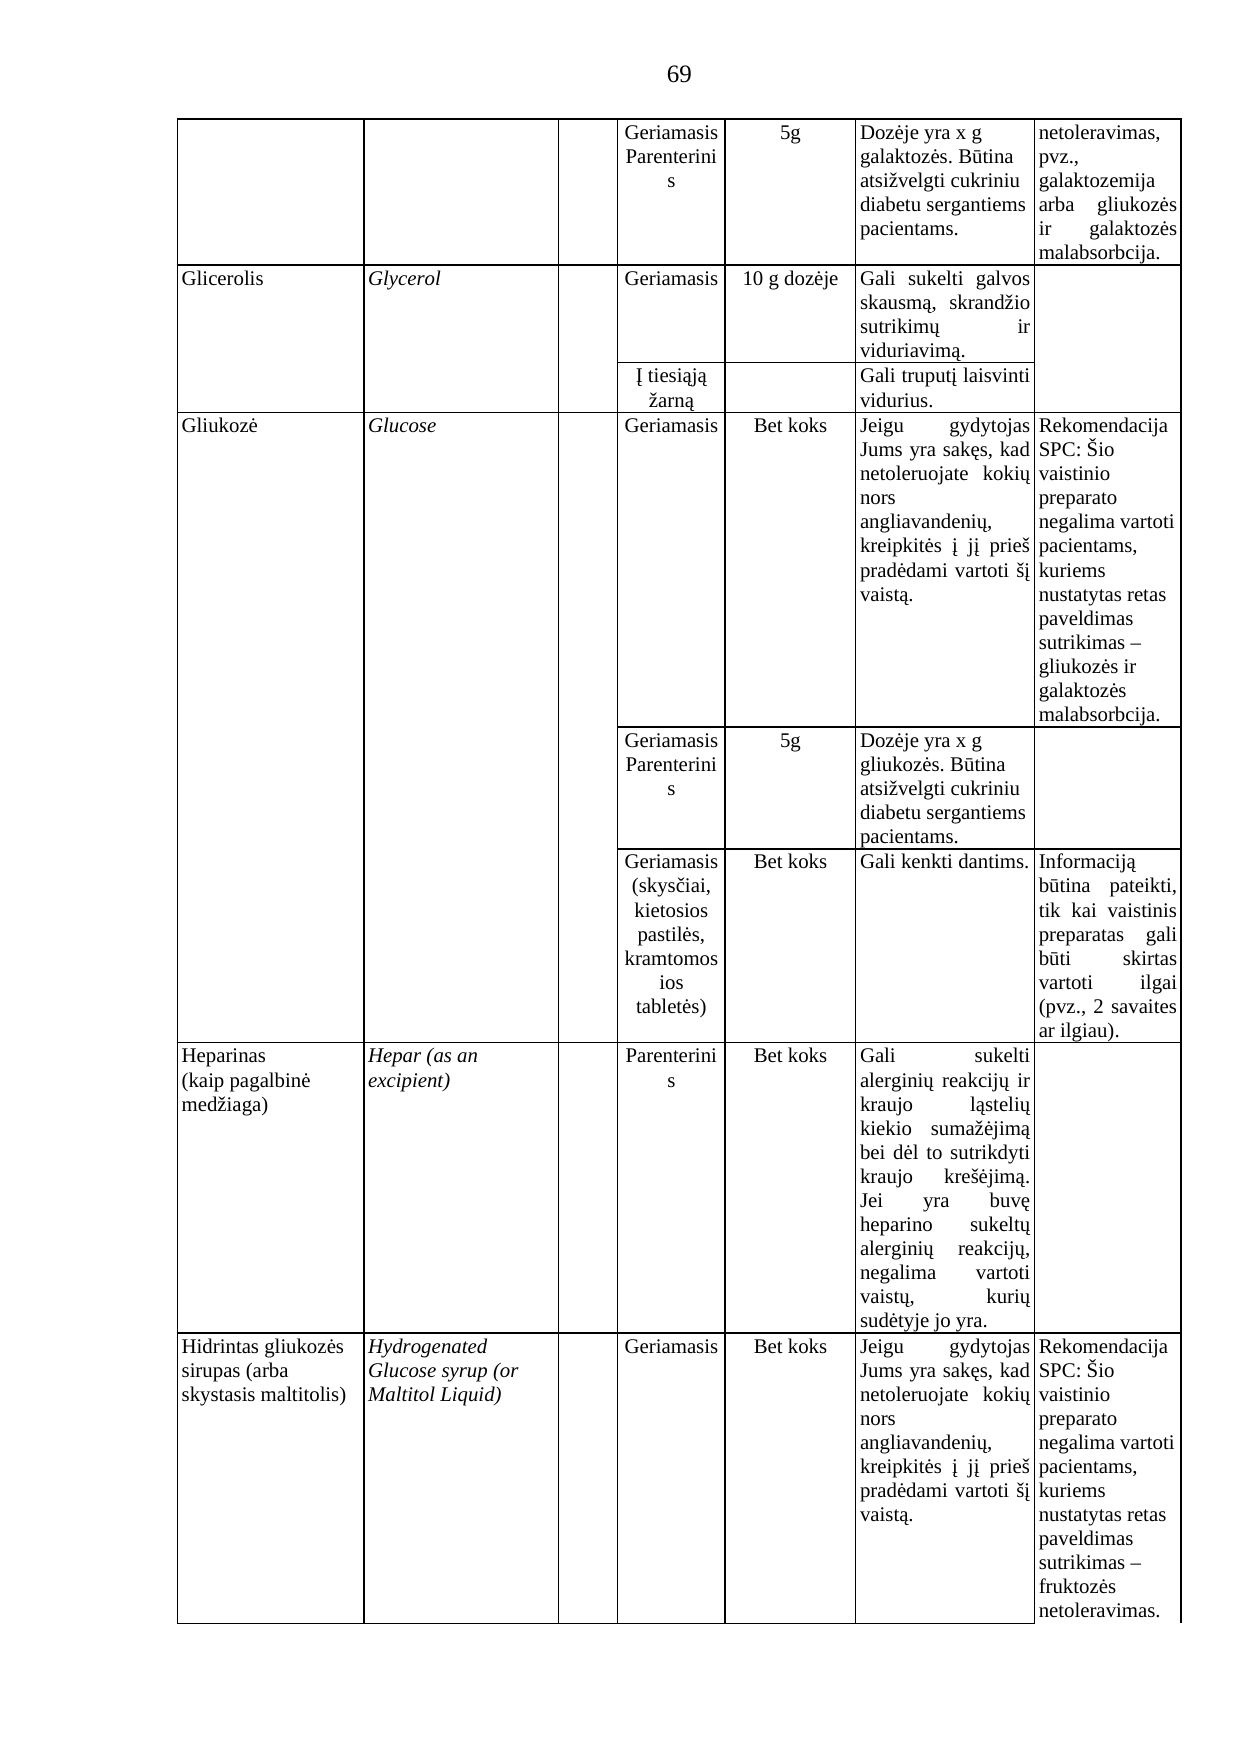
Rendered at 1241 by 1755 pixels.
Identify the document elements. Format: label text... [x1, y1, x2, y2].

table_cell [559, 120, 617, 264]
table_cell Jeigu gydytojas Jums yra sakęs, kad netoleruojate kokių nors angliavandenių, kreipkitės į jį prieš pradėdami vartoti šį vaistą. [856, 1334, 1034, 1622]
table_cell Hidrintas gliukozės sirupas (arba skystasis maltitolis) [178, 1334, 363, 1622]
table_cell [559, 1043, 617, 1332]
table_cell Gliukozė [178, 413, 363, 1042]
table_cell Jeigu gydytojas Jums yra sakęs, kad netoleruojate kokių nors angliavandenių, kreipkitės į jį prieš pradėdami vartoti šį vaistą. [856, 413, 1034, 726]
table_cell [1035, 266, 1180, 412]
table_cell Parenterinis [618, 1043, 724, 1332]
table_cell 5g [726, 120, 855, 264]
table_cell Heparinas (kaip pagalbinė medžiaga) [178, 1043, 363, 1332]
table_cell [726, 363, 855, 412]
table_cell Bet koks [726, 1334, 855, 1622]
table_cell Geriamasis [618, 413, 724, 726]
table_cell Geriamasis [618, 266, 724, 362]
table_cell [1035, 1043, 1180, 1332]
table_cell [1035, 728, 1180, 848]
table_cell 10 g dozėje [726, 266, 855, 362]
table_cell Gali kenkti dantims. [856, 850, 1034, 1042]
table_cell [559, 1334, 617, 1622]
table_cell Bet koks [726, 413, 855, 726]
table_cell Glycerol [365, 266, 558, 412]
table_cell Dozėje yra x g galaktozės. Būtina atsižvelgti cukriniu diabetu sergantiems pacientams. [856, 120, 1034, 264]
table_cell [178, 120, 363, 264]
table_cell Geriamasis Parenterinis [618, 728, 724, 848]
table_cell [559, 266, 617, 412]
table_cell Hydrogenated Glucose syrup (or Maltitol Liquid) [365, 1334, 558, 1622]
table_cell [559, 413, 617, 1042]
table_cell Geriamasis Parenterinis [618, 120, 724, 264]
table_cell Hepar (as an excipient) [365, 1043, 558, 1332]
table_cell [365, 120, 558, 264]
table_cell Bet koks [726, 1043, 855, 1332]
table_cell Bet koks [726, 850, 855, 1042]
table_cell 5g [726, 728, 855, 848]
table_cell Geriamasis [618, 1334, 724, 1622]
table_cell Geriamasis (skysčiai, kietosios pastilės, kramtomosios tabletės) [618, 850, 724, 1042]
table_cell Glicerolis [178, 266, 363, 412]
table_cell Glucose [365, 413, 558, 1042]
